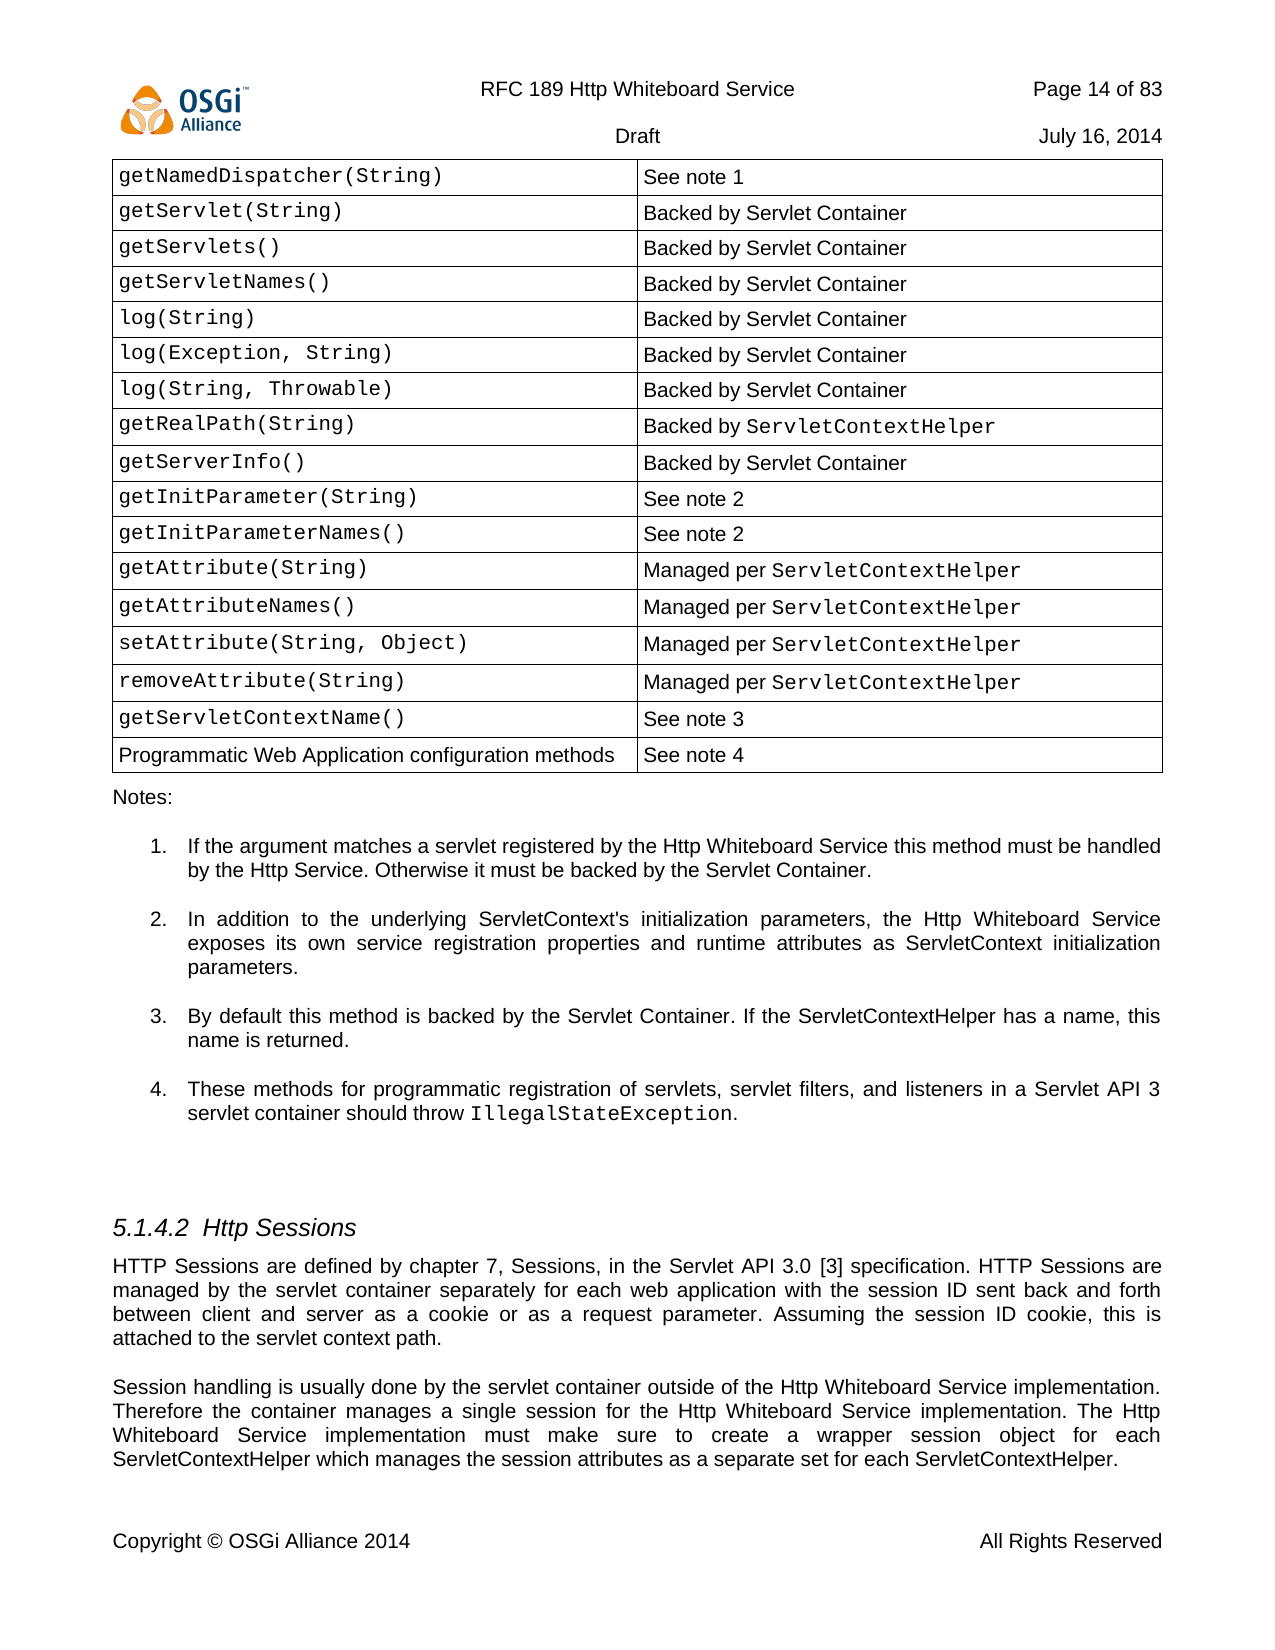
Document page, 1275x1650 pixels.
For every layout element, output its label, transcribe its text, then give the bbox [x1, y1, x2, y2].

table_cell getNamedDispatcher(String) [113, 160, 637, 194]
table_cell Backed by Servlet Container [638, 373, 1162, 408]
table_cell getAttributeNames() [113, 590, 637, 626]
table_cell Backed by ServletContextHelper [638, 409, 1162, 445]
table_cell log(Exception, String) [113, 338, 637, 372]
table_cell getServlets() [113, 231, 637, 266]
list In addition to the underlying ServletContext's initialization parameters, the Http Whiteboard Service exposes its own service registration properties and runtime attributes as ServletContext initialization parameters. [150, 907, 1162, 978]
table_cell See note 2. [638, 517, 1162, 552]
table_cell removeAttribute(String) [113, 665, 637, 701]
table_cell Programmatic Web Application configuration methods [113, 738, 637, 772]
list By default this method is backed by the Servlet Container. If the ServletContextHelper has a name, this name is returned. [150, 1003, 1162, 1051]
table_cell getInitParameter(String) [113, 482, 637, 516]
table_cell Backed by Servlet Container [638, 231, 1162, 266]
table_cell Managed per ServletContextHelper [638, 590, 1162, 626]
table_cell setAttribute(String, Object) [113, 627, 637, 664]
table_cell getServletContextName() [113, 702, 637, 737]
table_cell Managed per ServletContextHelper [638, 553, 1162, 589]
list These methods for programmatic registration of servlets, servlet filters, and listeners in a Servlet API 3 servlet container should throw IllegalStateException. [150, 1076, 1162, 1126]
picture [113, 78, 257, 142]
table_cell Backed by Servlet Container [638, 196, 1162, 230]
table_cell Backed by Servlet Container [638, 338, 1162, 372]
table_cell getServerInfo() [113, 446, 637, 481]
table_cell See note 2. [638, 482, 1162, 516]
table_cell Backed by Servlet Container [638, 302, 1162, 337]
text Session handling is usually done by the servlet container outside of the Http Whiteboard Service implementation. Therefore the container manages a single session for the Http Whiteboard Service implementation. The Http Whiteboard Service implementation must make sure to create a wrapper session object for each ServletContextHelper which manages the session attributes as a separate set for each ServletContextHelper. [112, 1375, 1162, 1471]
list If the argument matches a servlet registered by the Http Whiteboard Service this method must be handled by the Http Service. Otherwise it must be backed by the Servlet Container. [150, 834, 1162, 882]
table_cell getServlet(String) [113, 196, 637, 230]
table_cell getAttribute(String) [113, 553, 637, 589]
table_cell log(String) [113, 302, 637, 337]
table_cell Managed per ServletContextHelper [638, 627, 1162, 664]
table_cell getInitParameterNames() [113, 517, 637, 552]
table_cell log(String, Throwable) [113, 373, 637, 408]
subtitle Http Sessions [112, 1213, 1162, 1241]
table_cell Backed by Servlet Container [638, 267, 1162, 301]
table_cell See note 1. [638, 160, 1162, 194]
text Notes: [112, 785, 1162, 809]
text HTTP Sessions are defined by chapter 7, Sessions, in the Servlet API 3.0 [3]. specification. HTTP Sessions are managed by the servlet container separately for each web application with the session ID sent back and forth between client and server as a cookie or as a request parameter. Assuming the session ID cookie, this is attached to the servlet context path. [112, 1254, 1162, 1350]
table_cell See note 4. [638, 738, 1162, 772]
table_cell See note 3. [638, 702, 1162, 737]
table_cell getServletNames() [113, 267, 637, 301]
table_cell Managed per ServletContextHelper [638, 665, 1162, 701]
table_cell Backed by Servlet Container [638, 446, 1162, 481]
table_cell getRealPath(String) [113, 409, 637, 445]
